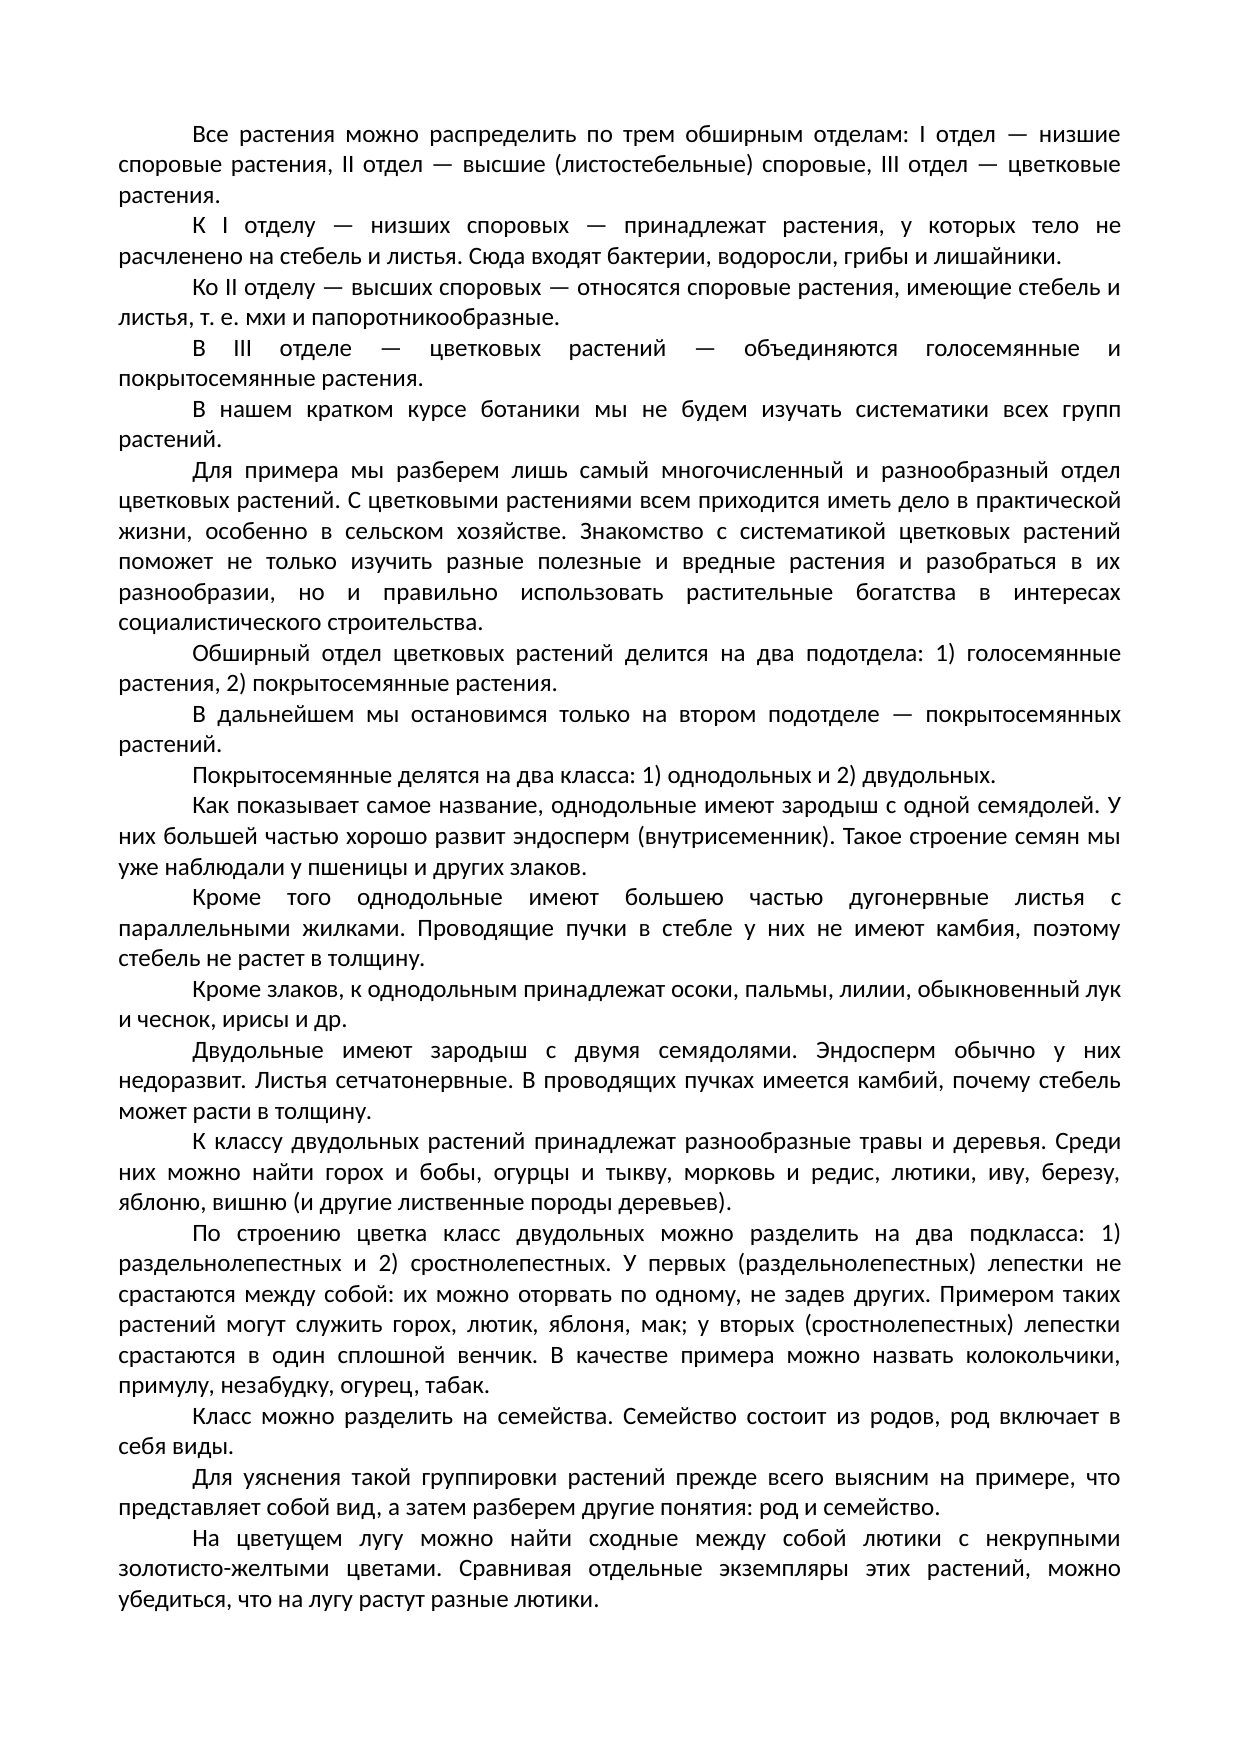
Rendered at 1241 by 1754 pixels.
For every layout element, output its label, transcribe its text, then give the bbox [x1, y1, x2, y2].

text К I отделу — низших споровых — принадлежат растения, у которых тело не расчленено на стебель и листья. Сюда входят бактерии, водоросли, грибы и лишайники. [118, 210, 1122, 271]
text Двудольные имеют зародыш с двумя семядолями. Эндосперм обычно у них недоразвит. Листья сетчатонервные. В проводящих пучках имеется камбий, почему стебель может расти в толщину. [118, 1034, 1122, 1125]
text Кроме злаков, к однодольным принадлежат осоки, пальмы, лилии, обыкновенный лук и чеснок, ирисы и др. [118, 973, 1122, 1034]
text Как показывает самое название, однодольные имеют зародыш с одной семядолей. У них большей частью хорошо развит эндосперм (внутрисеменник). Такое строение семян мы уже наблюдали у пшеницы и других злаков. [118, 789, 1122, 881]
text Покрытосемянные делятся на два класса: 1) однодольных и 2) двудольных. [118, 759, 1122, 789]
text Ко II отделу — высших споровых — относятся споровые растения, имеющие стебель и листья, т. е. мхи и папоротникообразные. [118, 271, 1122, 332]
text Кроме того однодольные имеют большею частью дугонервные листья с параллельными жилками. Проводящие пучки в стебле у них не имеют камбия, поэтому стебель не растет в толщину. [118, 881, 1122, 973]
text В III отделе — цветковых растений — объединяются голосемянные и покрытосемянные растения. [118, 332, 1122, 393]
text На цветущем лугу можно найти сходные между собой лютики с некрупными золотисто-желтыми цветами. Сравнивая отдельные экземпляры этих растений, можно убедиться, что на лугу растут разные лютики. [118, 1522, 1122, 1614]
text Все растения можно распределить по трем обширным отделам: I отдел — низшие споровые растения, II отдел — высшие (листостебельные) споровые, III отдел — цветковые растения. [118, 118, 1122, 210]
text В нашем кратком курсе ботаники мы не будем изучать систематики всех групп растений. [118, 393, 1122, 454]
text По строению цветка класс двудольных можно разделить на два подкласса: 1) раздельнолепестных и 2) сростнолепестных. У первых (раздельнолепестных) лепестки не срастаются между собой: их можно оторвать по одному, не задев других. Примером таких растений могут служить горох, лютик, яблоня, мак; у вторых (сростнолепестных) лепестки срастаются в один сплошной венчик. В качестве примера можно назвать колокольчики, примулу, незабудку, огурец, табак. [118, 1217, 1122, 1400]
text К классу двудольных растений принадлежат разнообразные травы и деревья. Среди них можно найти горох и бобы, огурцы и тыкву, морковь и редис, лютики, иву, березу, яблоню, вишню (и другие лиственные породы деревьев). [118, 1125, 1122, 1217]
text Для примера мы разберем лишь самый многочисленный и разнообразный отдел цветковых растений. С цветковыми растениями всем приходится иметь дело в практической жизни, особенно в сельском хозяйстве. Знакомство с систематикой цветковых растений поможет не только изучить разные полезные и вредные растения и разобраться в их разнообразии, но и правильно использовать растительные богатства в интересах социалистического строительства. [118, 454, 1122, 637]
text Класс можно разделить на семейства. Семейство состоит из родов, род включает в себя виды. [118, 1400, 1122, 1461]
text В дальнейшем мы остановимся только на втором подотделе — покрытосемянных растений. [118, 698, 1122, 759]
text Обширный отдел цветковых растений делится на два подотдела: 1) голосемянные растения, 2) покрытосемянные растения. [118, 637, 1122, 698]
text Для уяснения такой группировки растений прежде всего выясним на примере, что представляет собой вид, а затем разберем другие понятия: род и семейство. [118, 1461, 1122, 1522]
